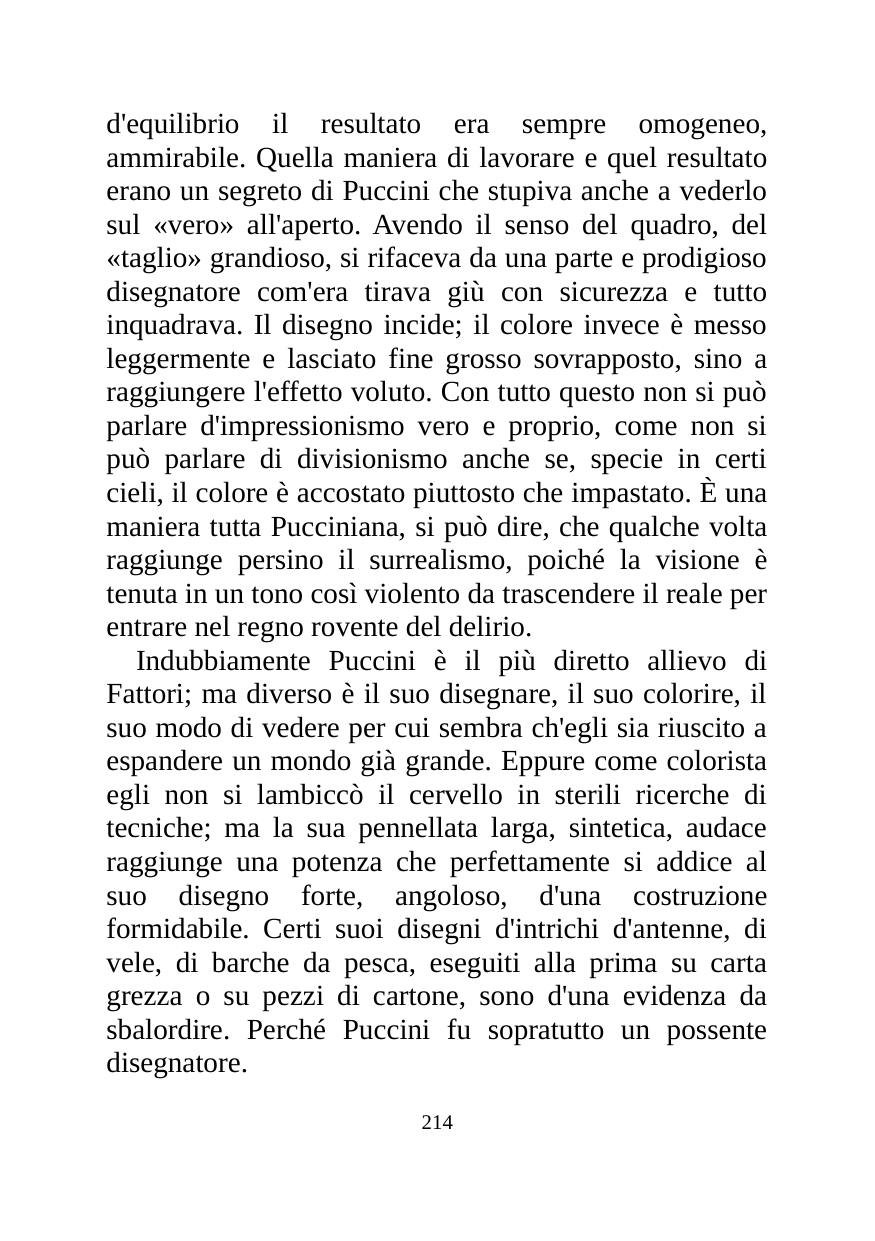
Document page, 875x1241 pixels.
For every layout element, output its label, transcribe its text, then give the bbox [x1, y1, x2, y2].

text Indubbiamente Puccini è il più diretto allievo di Fattori; ma diverso è il suo disegnare, il suo colorire, il suo modo di vedere per cui sembra ch'egli sia riuscito a espandere un mondo già grande. Eppure come colorista egli non si lambiccò il cervello in sterili ricerche di tecniche; ma la sua pennellata larga, sintetica, audace raggiunge una potenza che perfettamente si addice al suo disegno forte, angoloso, d'una costruzione formidabile. Certi suoi disegni d'intrichi d'antenne, di vele, di barche da pesca, eseguiti alla prima su carta grezza o su pezzi di cartone, sono d'una evidenza da sbalordire. Perché Puccini fu sopratutto un possente disegnatore. [106, 643, 768, 1079]
text d'equilibrio il resultato era sempre omogeneo, ammirabile. Quella maniera di lavorare e quel resultato erano un segreto di Puccini che stupiva anche a vederlo sul «vero» all'aperto. Avendo il senso del quadro, del «taglio» grandioso, si rifaceva da una parte e prodigioso disegnatore com'era tirava giù con sicurezza e tutto inquadrava. Il disegno incide; il colore invece è messo leggermente e lasciato fine grosso sovrapposto, sino a raggiungere l'effetto voluto. Con tutto questo non si può parlare d'impressionismo vero e proprio, come non si può parlare di divisionismo anche se, specie in certi cieli, il colore è accostato piuttosto che impastato. È una maniera tutta Pucciniana, si può dire, che qualche volta raggiunge persino il surrealismo, poiché la visione è tenuta in un tono così violento da trascendere il reale per entrare nel regno rovente del delirio. [106, 106, 768, 643]
